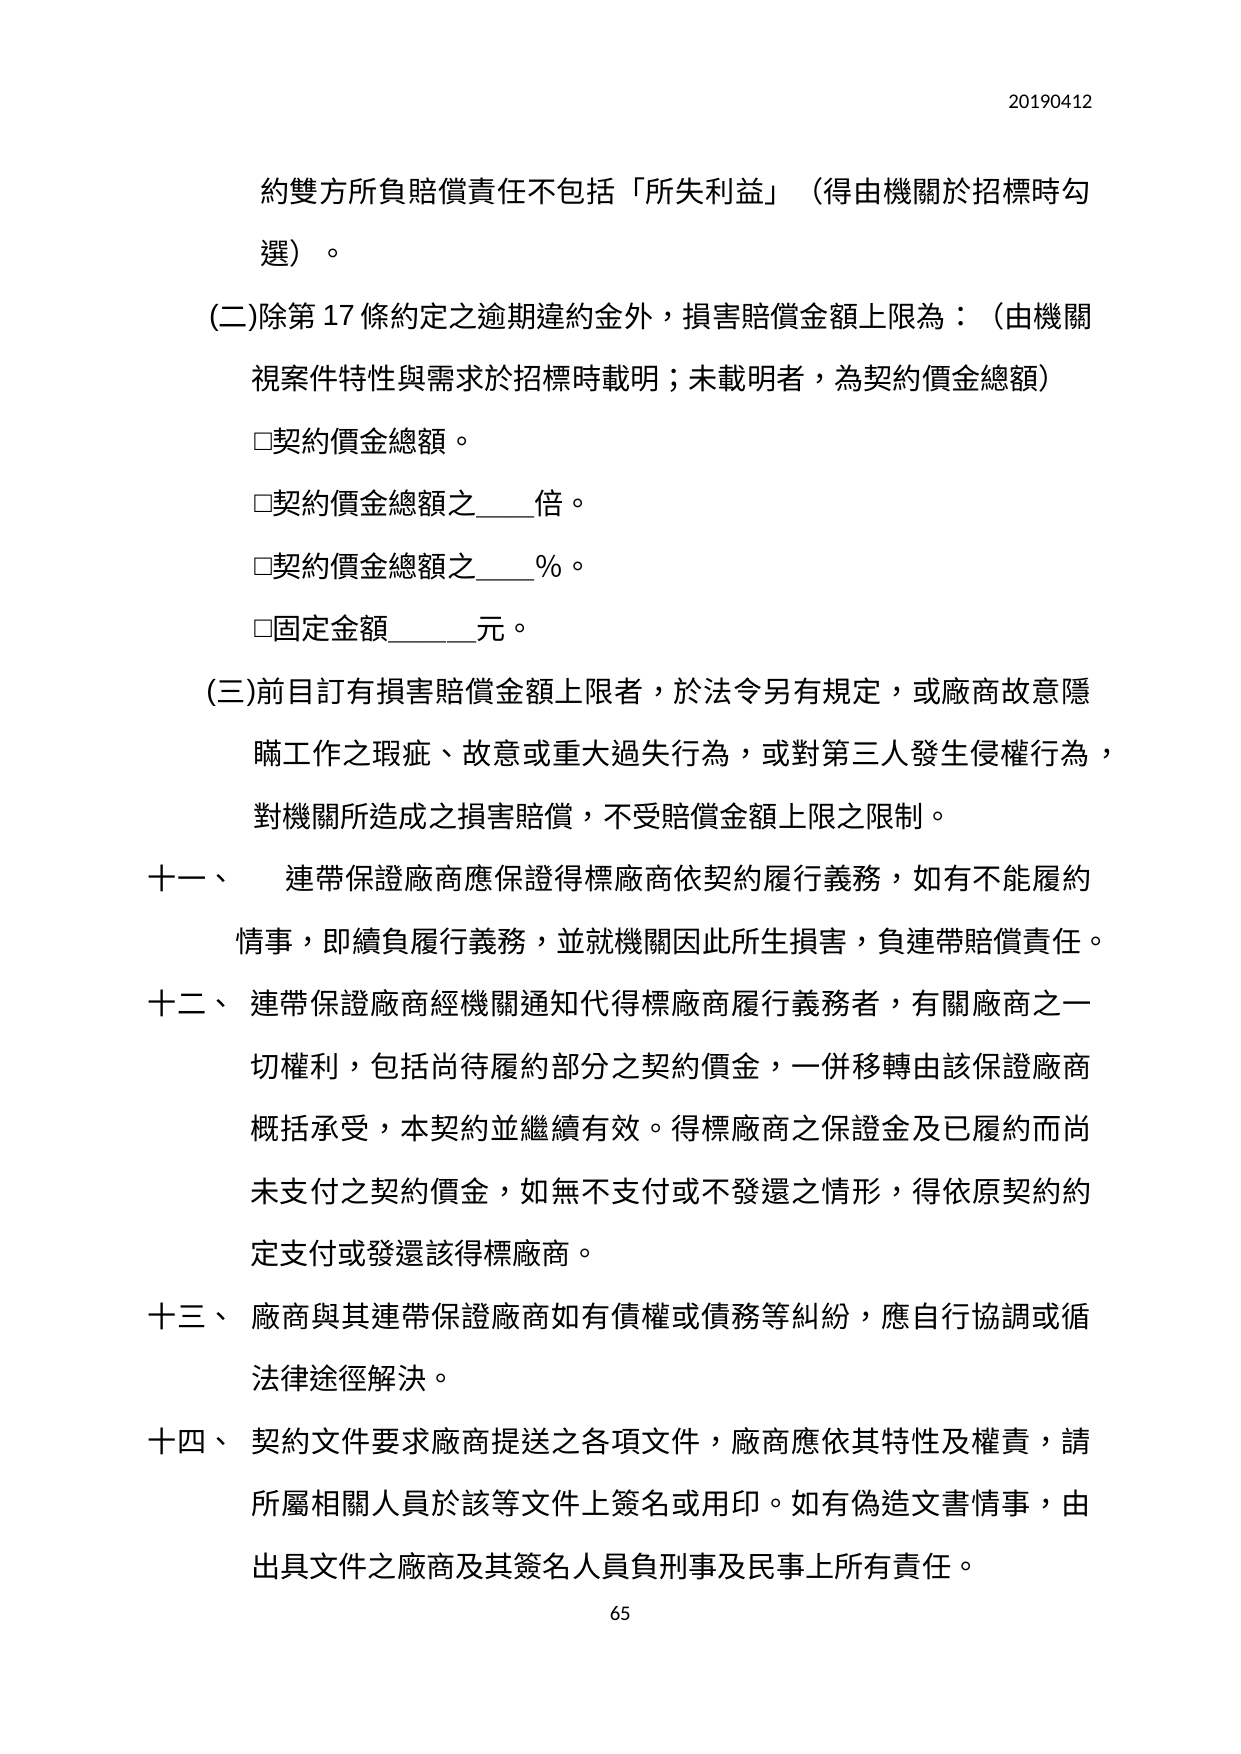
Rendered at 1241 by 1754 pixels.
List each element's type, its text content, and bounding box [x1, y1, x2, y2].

text 約雙方所負賠償責任不包括「所失利益」（得由機關於招標時勾選）。 [209, 148, 1092, 273]
text 十二、 連帶保證廠商經機關通知代得標廠商履行義務者，有關廠商之一切權利，包括尚待履約部分之契約價金，一併移轉由該保證廠商概括承受，本契約並繼續有效。得標廠商之保證金及已履約而尚未支付之契約價金，如無不支付或不發還之情形，得依原契約約定支付或發還該得標廠商。 [148, 960, 1092, 1273]
text 十一、 連帶保證廠商應保證得標廠商依契約履行義務，如有不能履約情事，即續負履行義務，並就機關因此所生損害，負連帶賠償責任。 [148, 835, 1092, 960]
text □契約價金總額。 [148, 398, 1092, 460]
text □契約價金總額之＿＿％。 [148, 523, 1092, 585]
text (三)前目訂有損害賠償金額上限者，於法令另有規定，或廠商故意隱瞞工作之瑕疵、故意或重大過失行為，或對第三人發生侵權行為，對機關所造成之損害賠償，不受賠償金額上限之限制。 [206, 648, 1092, 835]
text 十四、 契約文件要求廠商提送之各項文件，廠商應依其特性及權責，請所屬相關人員於該等文件上簽名或用印。如有偽造文書情事，由出具文件之廠商及其簽名人員負刑事及民事上所有責任。 [148, 1398, 1092, 1585]
text □契約價金總額之＿＿倍。 [148, 460, 1092, 523]
text 十三、 廠商與其連帶保證廠商如有債權或債務等糾紛，應自行協調或循法律途徑解決。 [148, 1273, 1092, 1398]
text □固定金額＿＿＿元。 [148, 585, 1092, 648]
text (二)除第17條約定之逾期違約金外，損害賠償金額上限為：（由機關視案件特性與需求於招標時載明；未載明者，為契約價金總額） [209, 273, 1092, 398]
